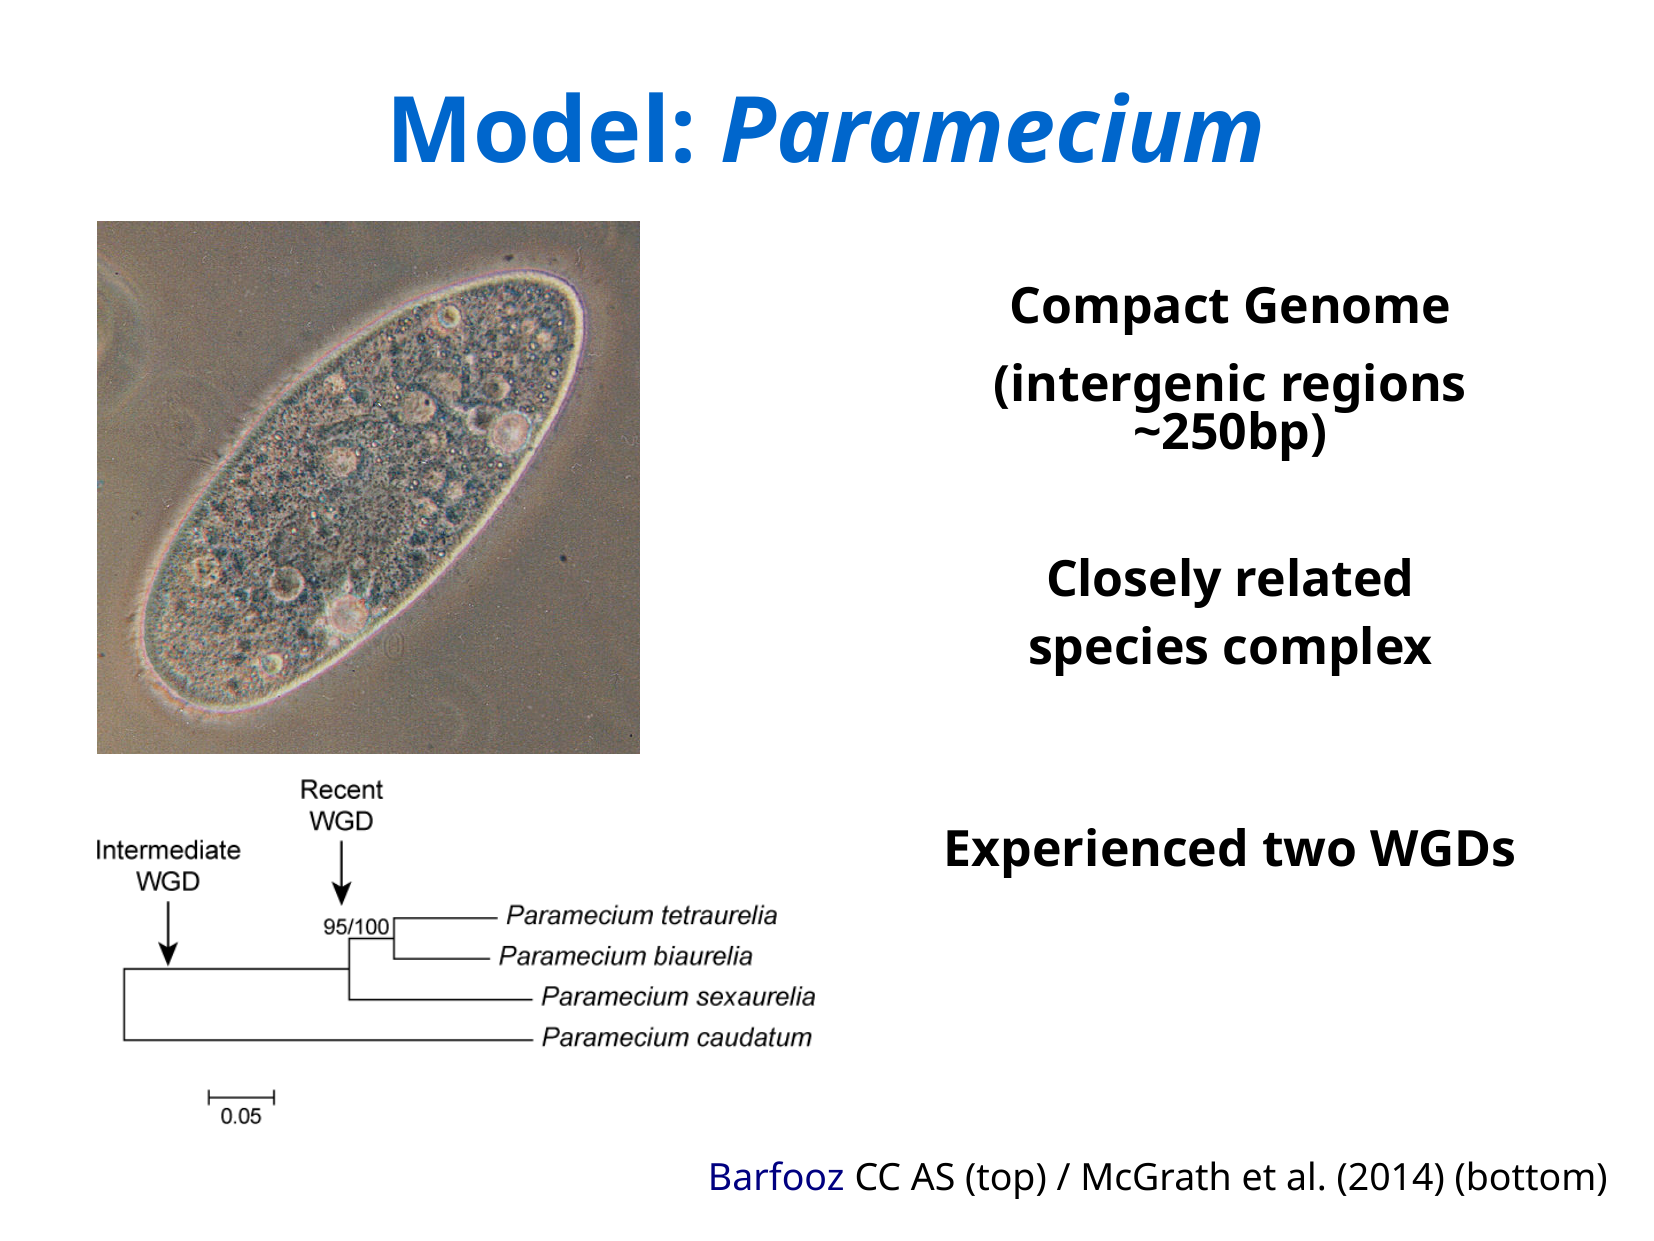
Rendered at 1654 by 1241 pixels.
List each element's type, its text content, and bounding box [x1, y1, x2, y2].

picture [95, 776, 816, 1131]
text_box Barfooz CC AS (top) / McGrath et al. (2014) (bottom) [693, 1143, 1633, 1201]
text_box Compact Genome (intergenic regions ~250bp) [878, 263, 1583, 398]
picture [97, 221, 640, 754]
text_box Closely related species complex [952, 535, 1508, 662]
text_box Model: Paramecium [156, 56, 1497, 175]
text_box [885, 495, 1602, 622]
text_box Experienced two WGDs [915, 805, 1546, 877]
